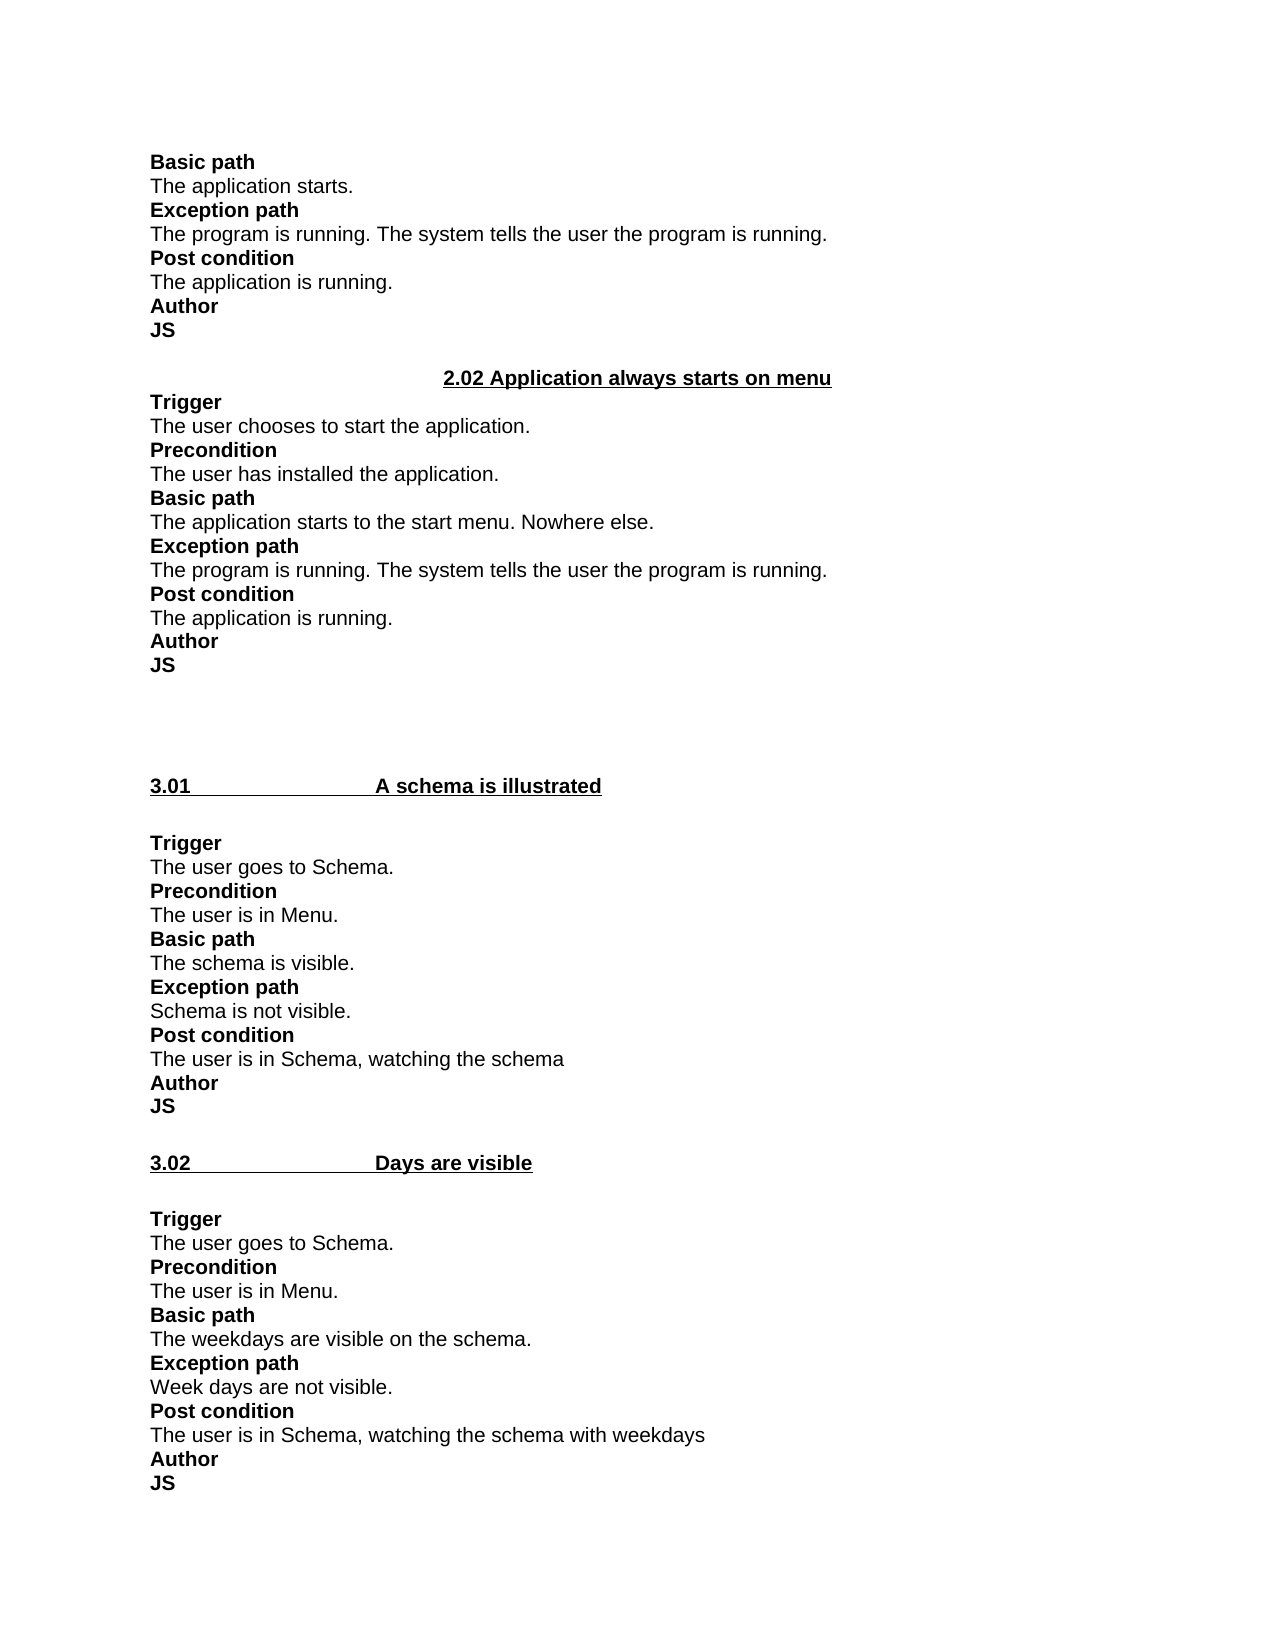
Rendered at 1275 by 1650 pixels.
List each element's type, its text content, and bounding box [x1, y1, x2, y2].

text 2.02 Application always starts on menu [150, 366, 1125, 390]
text Trigger The user chooses to start the application. Precondition The user has installed the application. Basic path The application starts to the start menu. Nowhere else. Exception path The program is running. The system tells the user the program is running. Post condition The application is running. Author JS 3.01 A schema is illustrated Trigger The user goes to Schema. Precondition The user is in Menu. Basic path The schema is visible. Exception path Schema is not visible. Post condition The user is in Schema, watching the schema Author JS 3.02 Days are visible Trigger The user goes to Schema. Precondition The user is in Menu. Basic path The weekdays are visible on the schema. Exception path Week days are not visible. Post condition The user is in Schema, watching the schema with weekdays Author JS [150, 390, 1125, 1494]
text Basic path The application starts. Exception path The program is running. The system tells the user the program is running. Post condition The application is running. Author JS [150, 150, 1125, 366]
